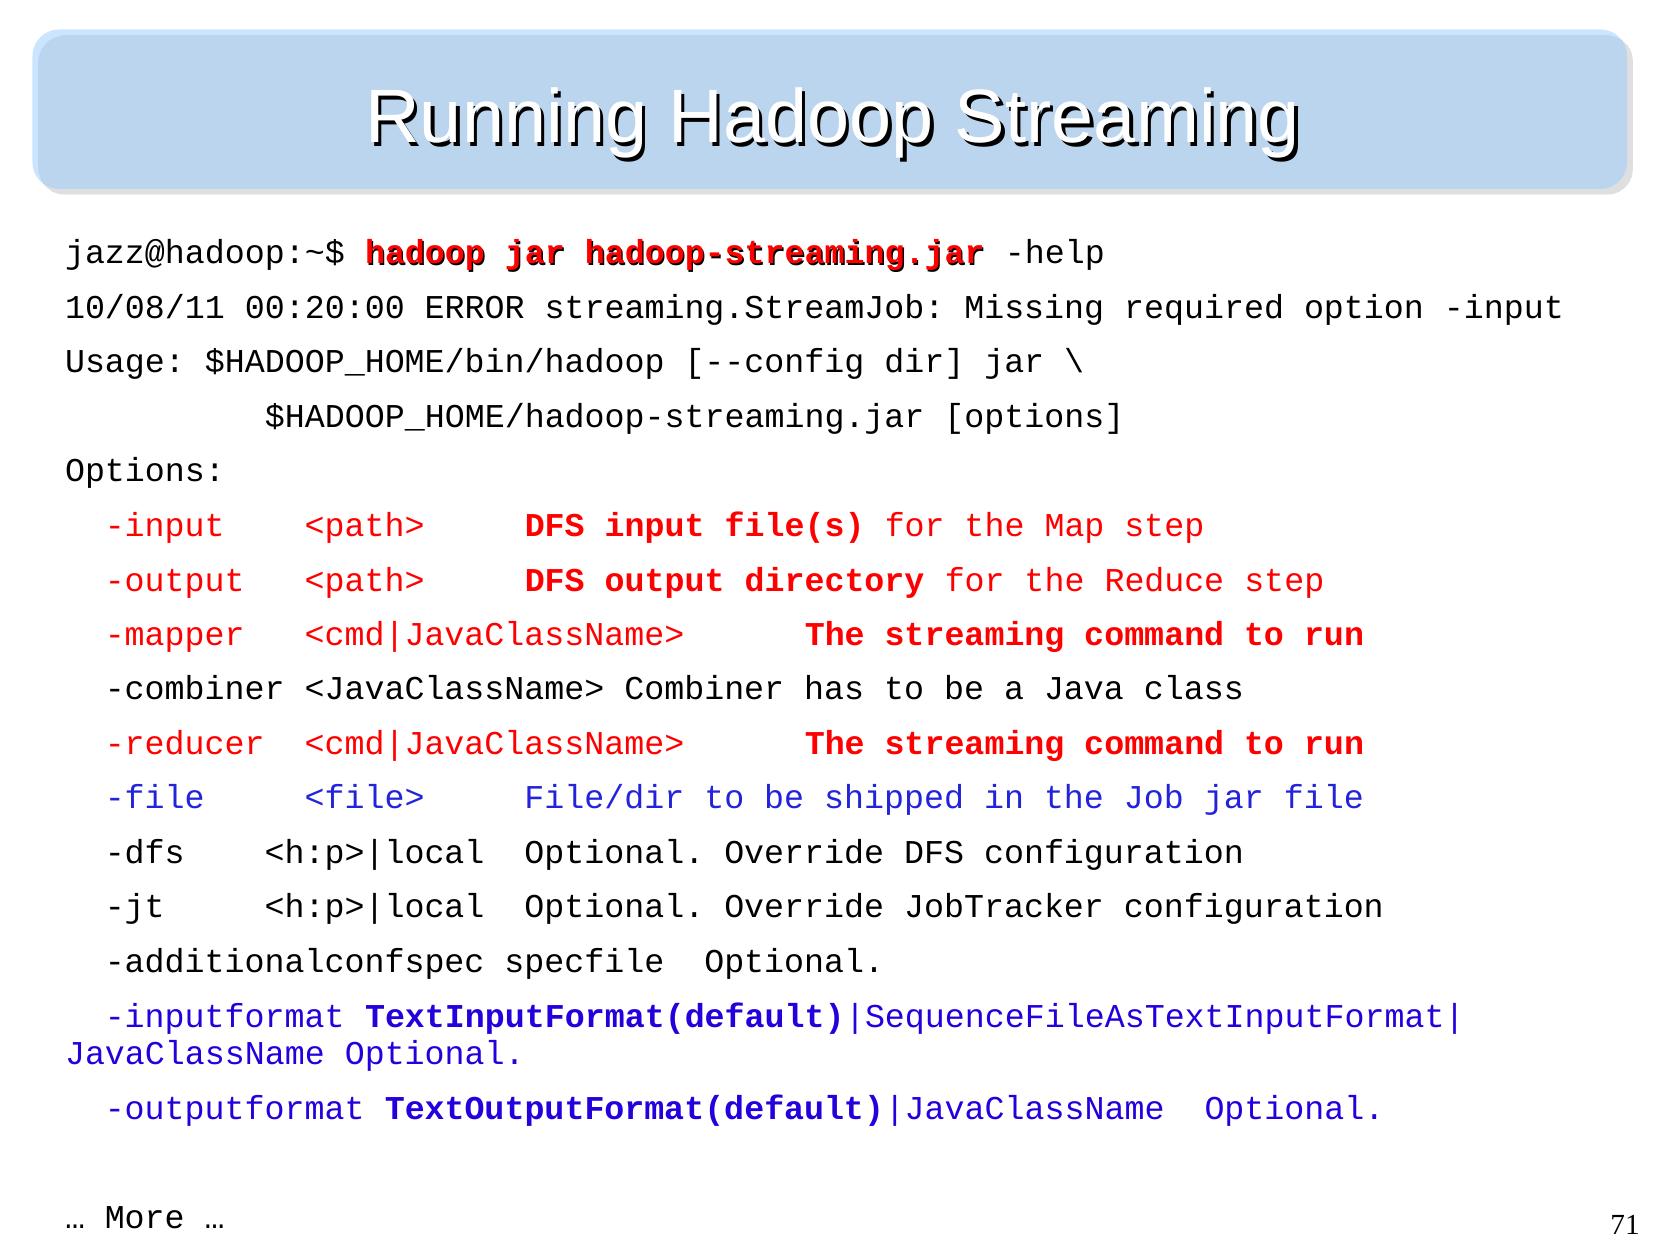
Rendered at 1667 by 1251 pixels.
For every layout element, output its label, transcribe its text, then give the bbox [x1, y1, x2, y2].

title Running Hadoop Streaming [124, 20, 1542, 213]
text_box [1542, 29, 1628, 189]
list jazz@hadoop:~$ hadoop jar hadoop-streaming.jar -help 10/08/11 00:20:00 ERROR streaming.StreamJob: Missing required option -input Usage: $HADOOP_HOME/bin/hadoop [--config dir] jar \ $HADOOP_HOME/hadoop-streaming.jar [options] Options: -input <path> DFS input file(s) for the Map step -output <path> DFS output directory for the Reduce step -mapper <cmd|JavaClassName> The streaming command to run -combiner <JavaClassName> Combiner has to be a Java class -reducer <cmd|JavaClassName> The streaming command to run -file <file> File/dir to be shipped in the Job jar file -dfs <h:p>|local Optional. Override DFS configuration -jt <h:p>|local Optional. Override JobTracker configuration -additionalconfspec specfile Optional. -inputformat TextInputFormat(default)|SequenceFileAsTextInputFormat|JavaClassName Optional. -outputformat TextOutputFormat(default)|JavaClassName Optional. … More … [64, 236, 1613, 1246]
text_box [32, 29, 124, 189]
